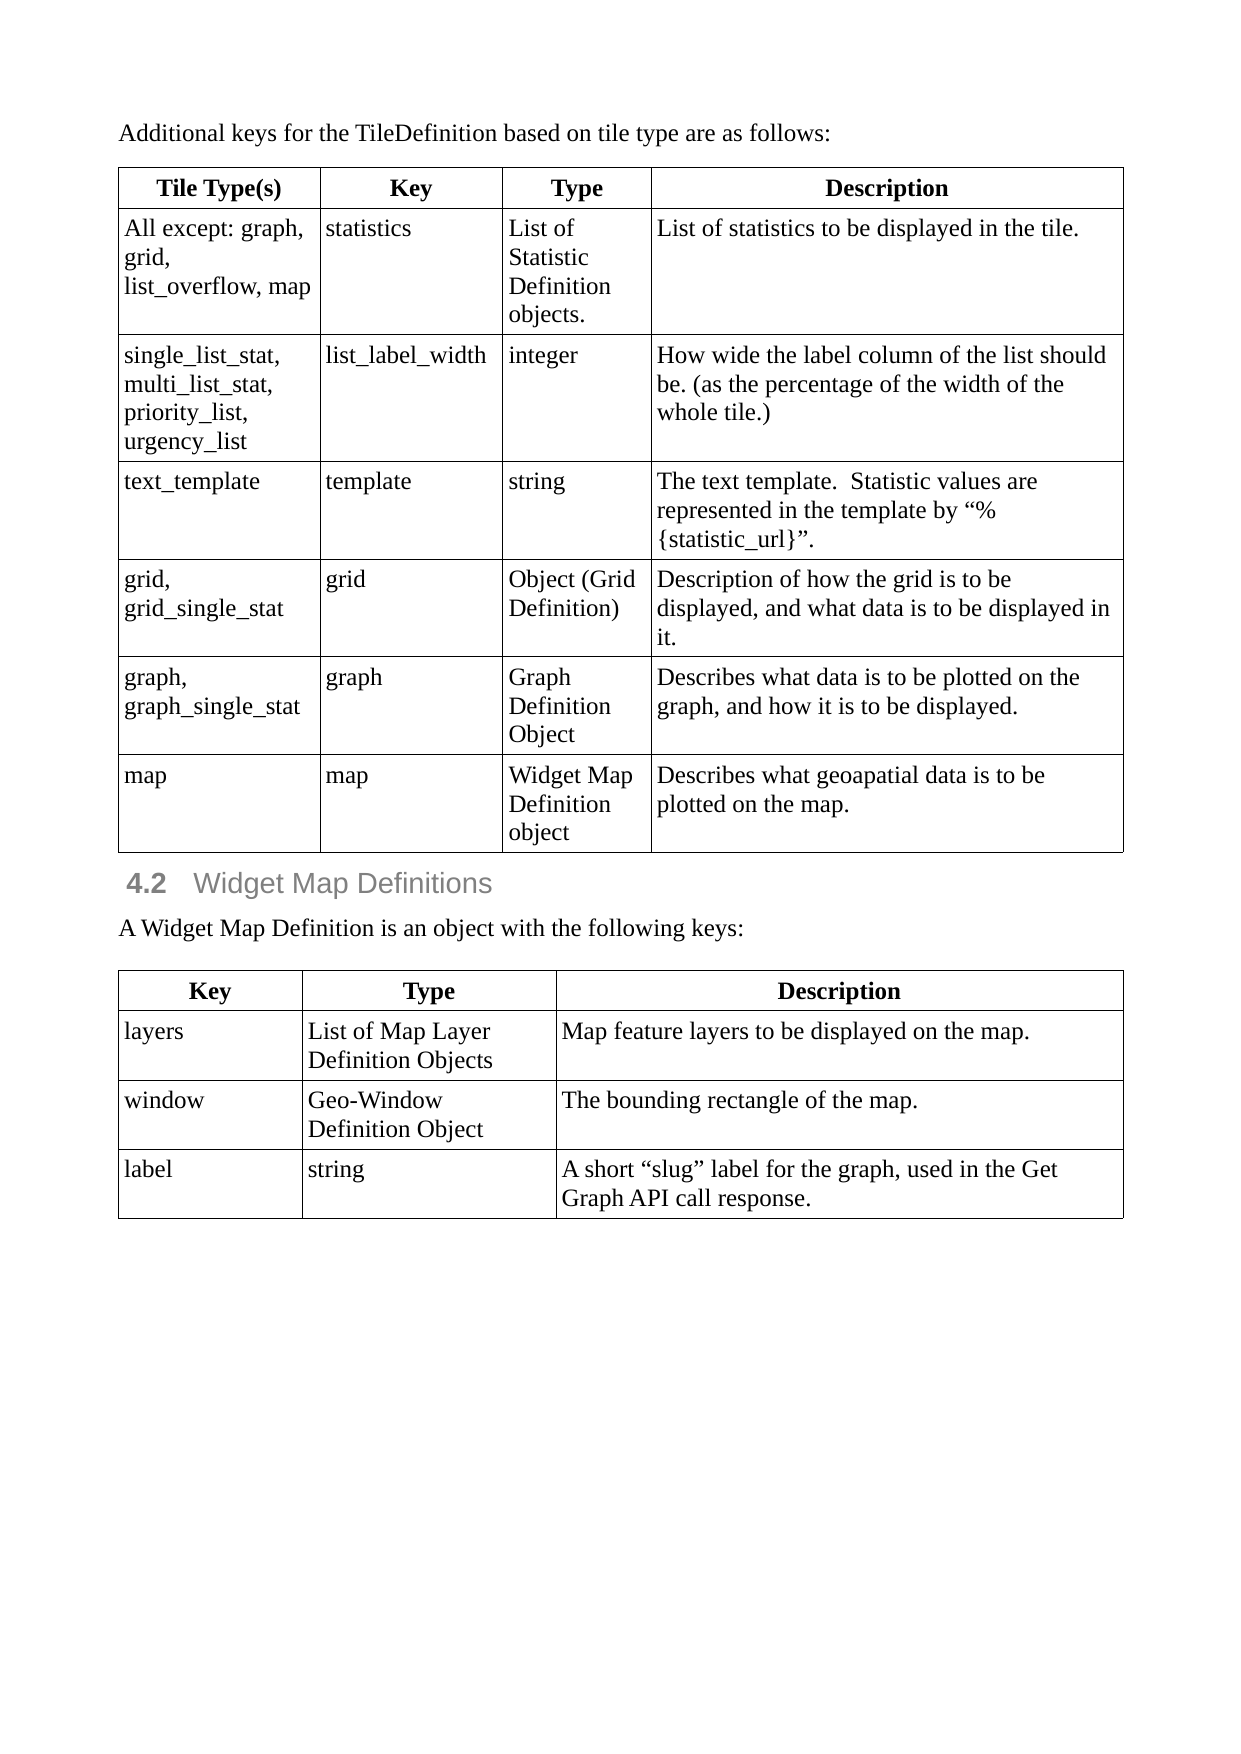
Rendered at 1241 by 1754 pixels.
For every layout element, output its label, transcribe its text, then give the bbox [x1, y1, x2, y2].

subtitle Widget Map Definitions [118, 867, 1122, 900]
table_cell list_label_width [321, 335, 502, 461]
table_cell The text template. Statistic values are represented in the template by “%{statistic_url}”. [652, 462, 1123, 558]
table_cell string [303, 1150, 556, 1218]
table_cell A short “slug” label for the graph, used in the Get Graph API call response. [557, 1150, 1123, 1218]
table_cell string [503, 462, 651, 558]
table_cell layers [119, 1011, 302, 1079]
table_cell map [321, 755, 502, 852]
table_cell List of statistics to be displayed in the tile. [652, 209, 1123, 334]
table_cell Describes what data is to be plotted on the graph, and how it is to be displayed. [652, 657, 1123, 754]
table_cell Graph Definition Object [503, 657, 651, 754]
table_cell grid, grid_single_stat [119, 560, 320, 656]
table_cell statistics [321, 209, 502, 334]
text A Widget Map Definition is an object with the following keys: [118, 913, 1122, 941]
table_cell Describes what geoapatial data is to be plotted on the map. [652, 755, 1123, 852]
table_cell graph, graph_single_stat [119, 657, 320, 754]
table_header Key [321, 168, 502, 207]
table_cell Widget Map Definition object [503, 755, 651, 852]
table_header Type [303, 971, 556, 1010]
table_cell List of Map Layer Definition Objects [303, 1011, 556, 1079]
table_cell Map feature layers to be displayed on the map. [557, 1011, 1123, 1079]
table_cell Description of how the grid is to be displayed, and what data is to be displayed in it. [652, 560, 1123, 656]
table_cell label [119, 1150, 302, 1218]
table_header Description [557, 971, 1123, 1010]
table_cell single_list_stat, multi_list_stat, priority_list, urgency_list [119, 335, 320, 461]
table_cell integer [503, 335, 651, 461]
table_cell How wide the label column of the list should be. (as the percentage of the width of the whole tile.) [652, 335, 1123, 461]
table_cell window [119, 1081, 302, 1148]
table_cell All except: graph, grid, list_overflow, map [119, 209, 320, 334]
table_cell graph [321, 657, 502, 754]
text Additional keys for the TileDefinition based on tile type are as follows: [118, 118, 1122, 147]
table_header Key [119, 971, 302, 1010]
table_cell List of Statistic Definition objects. [503, 209, 651, 334]
table_cell The bounding rectangle of the map. [557, 1081, 1123, 1148]
table_cell template [321, 462, 502, 558]
table_header Type [503, 168, 651, 207]
table_cell grid [321, 560, 502, 656]
table_cell map [119, 755, 320, 852]
table_cell Object (Grid Definition) [503, 560, 651, 656]
table_cell text_template [119, 462, 320, 558]
table_header Description [652, 168, 1123, 207]
table_cell Geo-Window Definition Object [303, 1081, 556, 1148]
table_header Tile Type(s) [119, 168, 320, 207]
